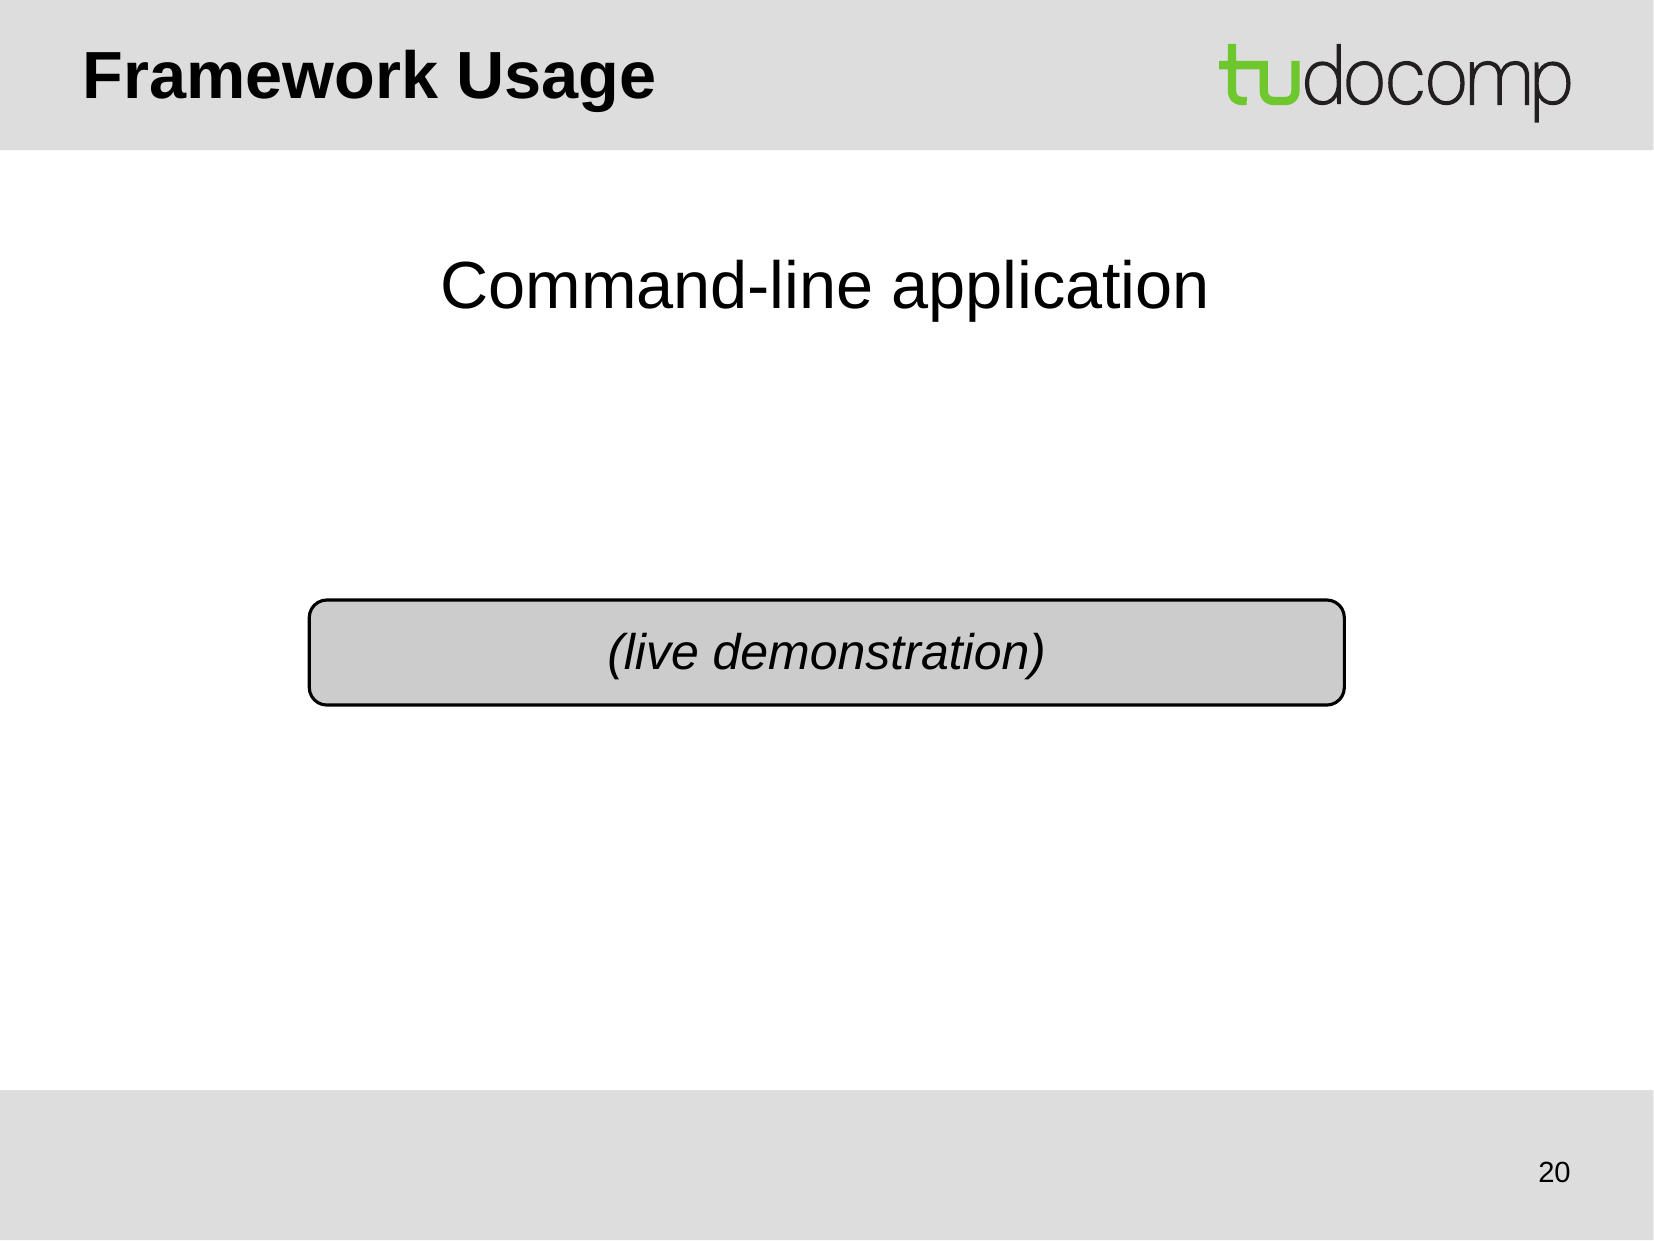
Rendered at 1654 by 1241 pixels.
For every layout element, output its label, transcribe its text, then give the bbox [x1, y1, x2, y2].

text_box (live demonstration) [309, 600, 1345, 706]
text_box Command-line application [425, 240, 1228, 331]
title Framework Usage [82, 31, 1571, 121]
